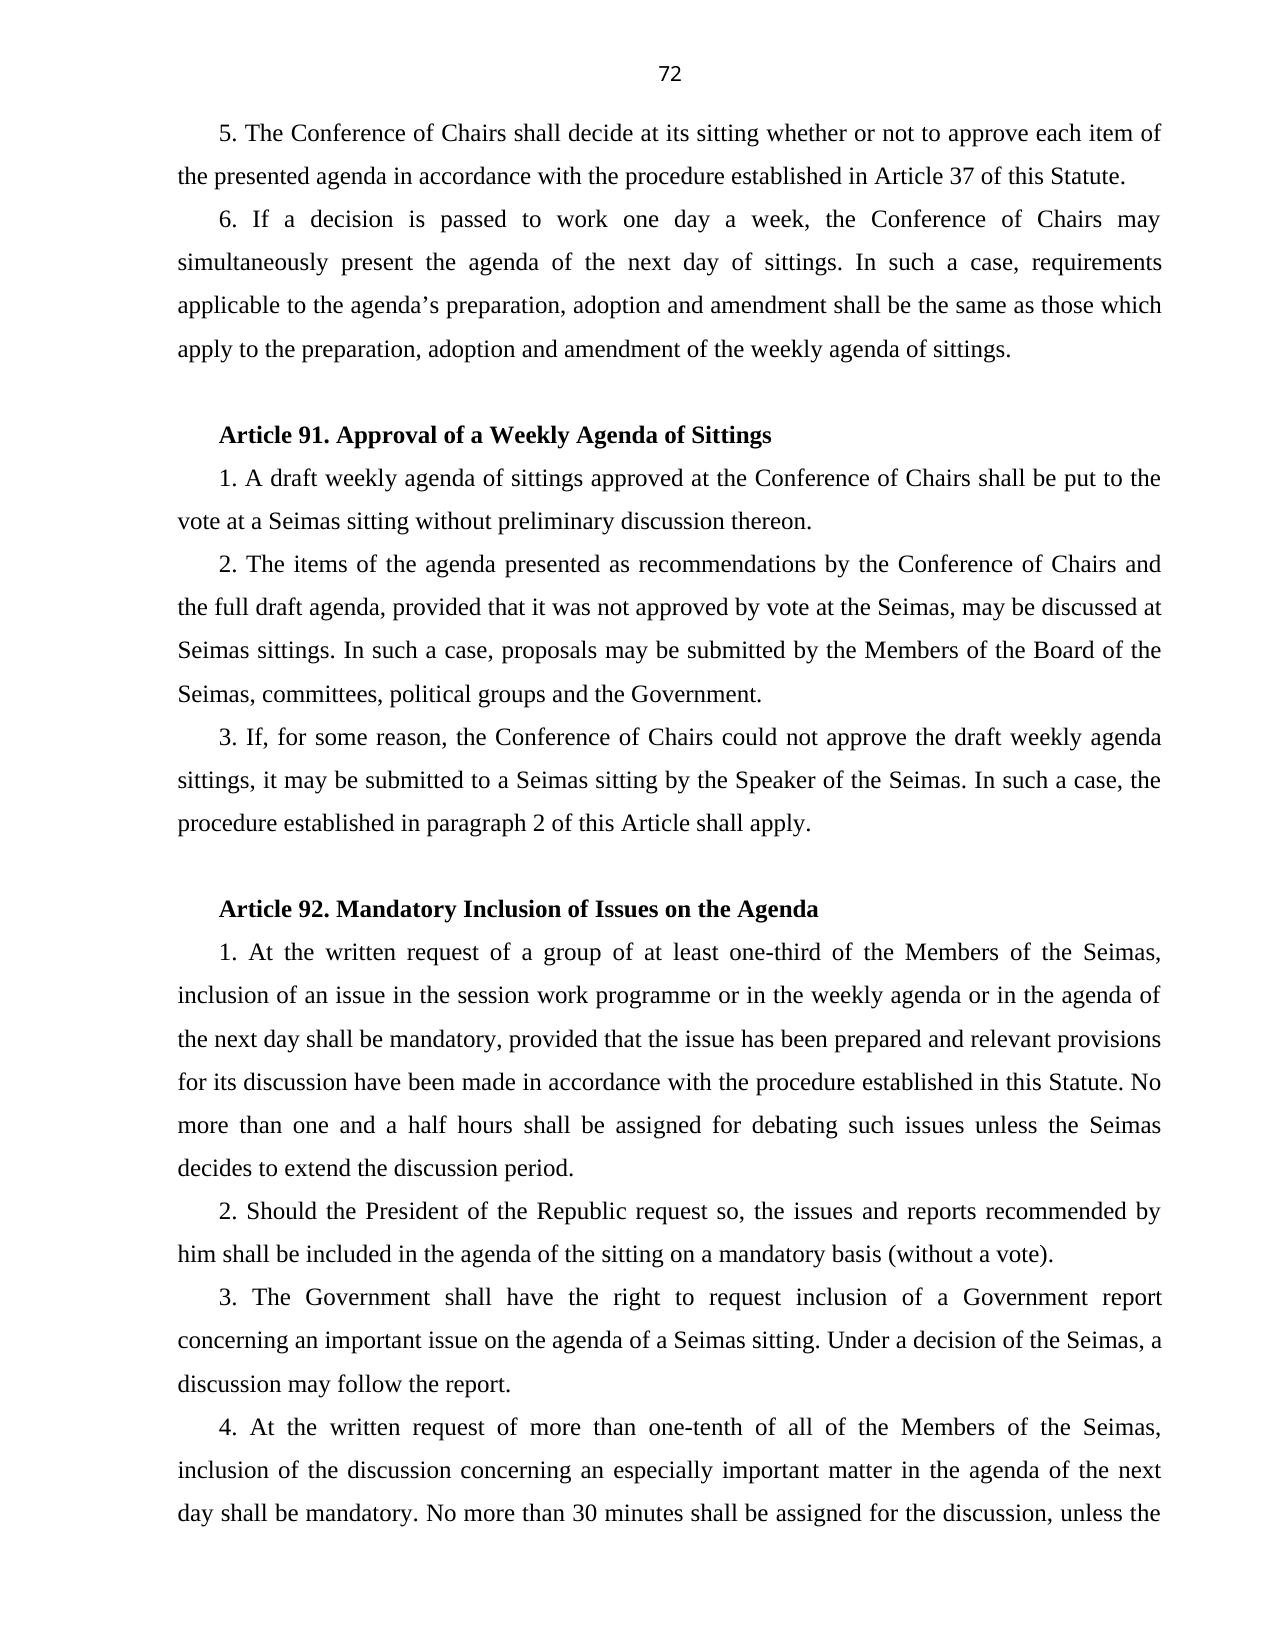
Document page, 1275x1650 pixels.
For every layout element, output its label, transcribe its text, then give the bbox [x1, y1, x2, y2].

text 6. If a decision is passed to work one day a week, the Conference of Chairs may simultaneously present the agenda of the next day of sittings. In such a case, requirements applicable to the agenda’s preparation, adoption and amendment shall be the same as those which apply to the preparation, adoption and amendment of the weekly agenda of sittings. [177, 204, 1163, 362]
text 2. Should the President of the Republic request so, the issues and reports recommended by him shall be included in the agenda of the sitting on a mandatory basis (without a vote). [177, 1196, 1163, 1268]
text Article 91. Approval of a Weekly Agenda of Sittings [177, 420, 1163, 449]
text 3. If, for some reason, the Conference of Chairs could not approve the draft weekly agenda sittings, it may be submitted to a Seimas sitting by the Speaker of the Seimas. In such a case, the procedure established in paragraph 2 of this Article shall apply. [177, 722, 1163, 837]
text 1. A draft weekly agenda of sittings approved at the Conference of Chairs shall be put to the vote at a Seimas sitting without preliminary discussion thereon. [177, 463, 1163, 535]
text 5. The Conference of Chairs shall decide at its sitting whether or not to approve each item of the presented agenda in accordance with the procedure established in Article 37 of this Statute. [177, 118, 1163, 190]
text 3. The Government shall have the right to request inclusion of a Government report concerning an important issue on the agenda of a Seimas sitting. Under a decision of the Seimas, a discussion may follow the report. [177, 1282, 1163, 1397]
text 4. At the written request of more than one-tenth of all of the Members of the Seimas, inclusion of the discussion concerning an especially important matter in the agenda of the next day shall be mandatory. No more than 30 minutes shall be assigned for the discussion, unless the [177, 1412, 1163, 1527]
text Article 92. Mandatory Inclusion of Issues on the Agenda [177, 894, 1163, 923]
text 1. At the written request of a group of at least one-third of the Members of the Seimas, inclusion of an issue in the session work programme or in the weekly agenda or in the agenda of the next day shall be mandatory, provided that the issue has been prepared and relevant provisions for its discussion have been made in accordance with the procedure established in this Statute. No more than one and a half hours shall be assigned for debating such issues unless the Seimas decides to extend the discussion period. [177, 937, 1163, 1182]
text 2. The items of the agenda presented as recommendations by the Conference of Chairs and the full draft agenda, provided that it was not approved by vote at the Seimas, may be discussed at Seimas sittings. In such a case, proposals may be submitted by the Members of the Board of the Seimas, committees, political groups and the Government. [177, 549, 1163, 707]
